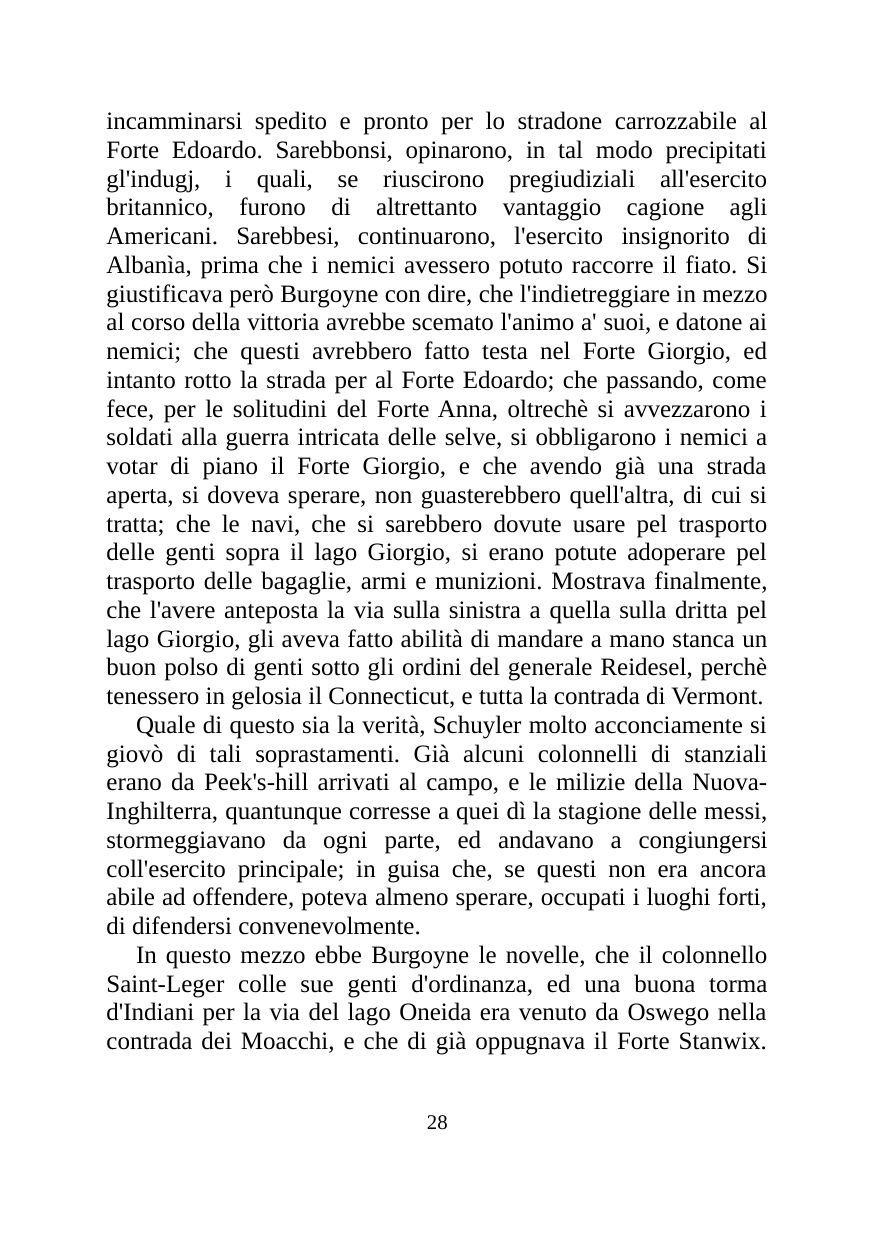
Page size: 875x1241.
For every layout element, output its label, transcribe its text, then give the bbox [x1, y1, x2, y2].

text In questo mezzo ebbe Burgoyne le novelle, che il colonnello Saint-Leger colle sue genti d'ordinanza, ed una buona torma d'Indiani per la via del lago Oneida era venuto da Oswego nella contrada dei Moacchi, e che di già oppugnava il Forte Stanwix. [106, 940, 768, 1055]
text Quale di questo sia la verità, Schuyler molto acconciamente si giovò di tali soprastamenti. Già alcuni colonnelli di stanziali erano da Peek's-hill arrivati al campo, e le milizie della Nuova-Inghilterra, quantunque corresse a quei dì la stagione delle messi, stormeggiavano da ogni parte, ed andavano a congiungersi coll'esercito principale; in guisa che, se questi non era ancora abile ad offendere, poteva almeno sperare, occupati i luoghi forti, di difendersi convenevolmente. [106, 710, 768, 940]
text incamminarsi spedito e pronto per lo stradone carrozzabile al Forte Edoardo. Sarebbonsi, opinarono, in tal modo precipitati gl'indugj, i quali, se riuscirono pregiudiziali all'esercito britannico, furono di altrettanto vantaggio cagione agli Americani. Sarebbesi, continuarono, l'esercito insignorito di Albanìa, prima che i nemici avessero potuto raccorre il fiato. Si giustificava però Burgoyne con dire, che l'indietreggiare in mezzo al corso della vittoria avrebbe scemato l'animo a' suoi, e datone ai nemici; che questi avrebbero fatto testa nel Forte Giorgio, ed intanto rotto la strada per al Forte Edoardo; che passando, come fece, per le solitudini del Forte Anna, oltrechè si avvezzarono i soldati alla guerra intricata delle selve, si obbligarono i nemici a votar di piano il Forte Giorgio, e che avendo già una strada aperta, si doveva sperare, non guasterebbero quell'altra, di cui si tratta; che le navi, che si sarebbero dovute usare pel trasporto delle genti sopra il lago Giorgio, si erano potute adoperare pel trasporto delle bagaglie, armi e munizioni. Mostrava finalmente, che l'avere anteposta la via sulla sinistra a quella sulla dritta pel lago Giorgio, gli aveva fatto abilità di mandare a mano stanca un buon polso di genti sotto gli ordini del generale Reidesel, perchè tenessero in gelosia il Connecticut, e tutta la contrada di Vermont. [106, 106, 768, 710]
